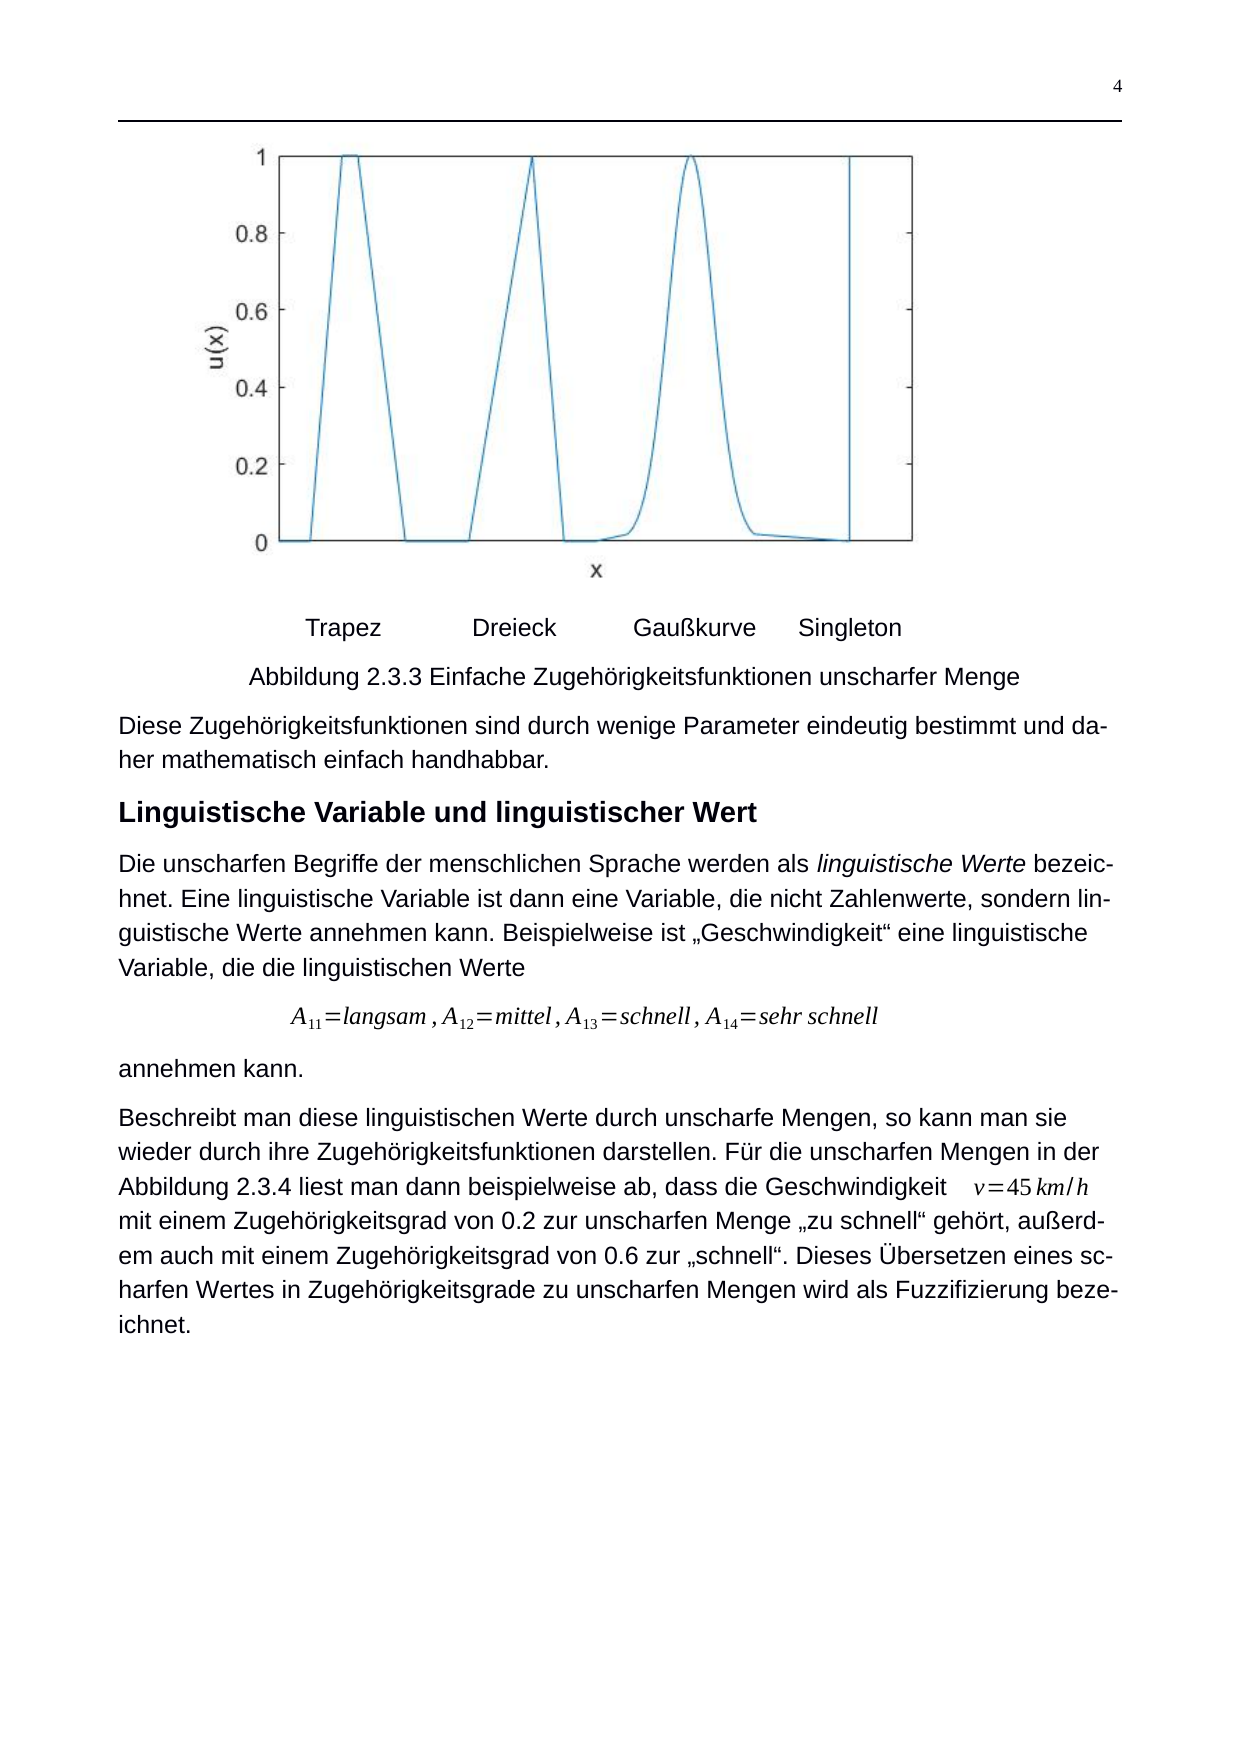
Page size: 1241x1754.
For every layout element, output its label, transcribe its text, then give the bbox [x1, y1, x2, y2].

text Diese Zugehörigkeitsfunktionen sind durch wenige Parameter eindeutig bestimmt und da-her mathematisch einfach handhabbar. [118, 711, 1122, 774]
picture [173, 122, 991, 593]
text Abbildung 2.3.3 Einfache Zugehörigkeitsfunktionen unscharfer Menge [118, 662, 1122, 691]
text annehmen kann. [118, 1054, 1122, 1082]
text Beschreibt man diese linguistischen Werte durch unscharfe Mengen, so kann man sie wieder durch ihre Zugehörigkeitsfunktionen darstellen. Für die unscharfen Mengen in der Abbildung 2.3.4 liest man dann beispielweise ab, dass die Geschwindigkeit mit einem Zugehörigkeitsgrad von 0.2 zur unscharfen Menge „zu schnell“ gehört, außerd-em auch mit einem Zugehörigkeitsgrad von 0.6 zur „schnell“. Dieses Übersetzen eines sc-harfen Wertes in Zugehörigkeitsgrade zu unscharfen Mengen wird als Fuzzifizierung beze-ichnet. [118, 1103, 1122, 1338]
text Trapez Dreieck Gaußkurve Singleton [118, 613, 1122, 642]
text Linguistische Variable und linguistischer Wert [118, 794, 1122, 828]
text Die unscharfen Begriffe der menschlichen Sprache werden als linguistische Werte bezeic-hnet. Eine linguistische Variable ist dann eine Variable, die nicht Zahlenwerte, sondern lin-guistische Werte annehmen kann. Beispielweise ist „Geschwindigkeit“ eine linguistische Variable, die die linguistischen Werte [118, 849, 1122, 982]
